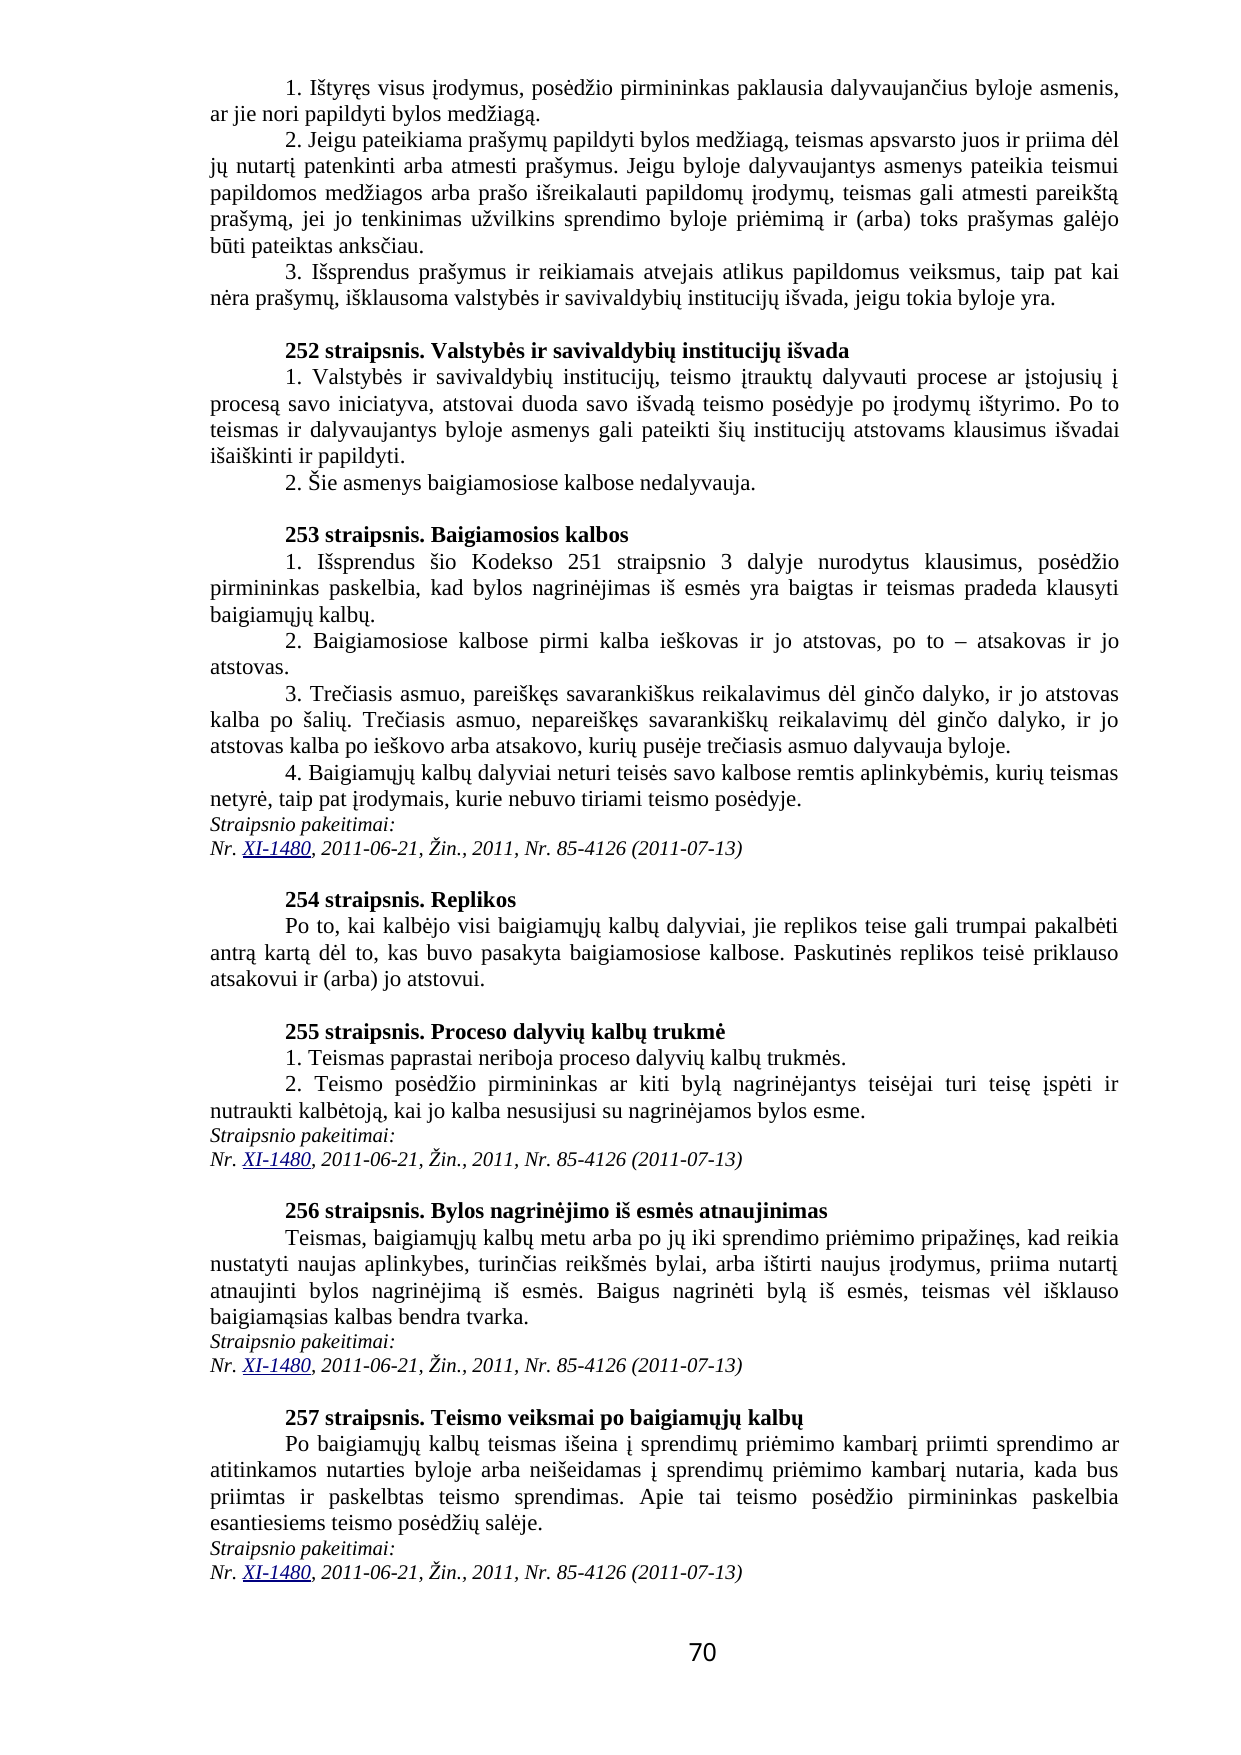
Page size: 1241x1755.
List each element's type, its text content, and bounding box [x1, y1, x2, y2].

text Nr. XI-1480, 2011-06-21, Žin., 2011, Nr. 85-4126 (2011-07-13) [210, 1353, 1120, 1377]
text 2. Teismo posėdžio pirmininkas ar kiti bylą nagrinėjantys teisėjai turi teisę įspėti ir nutraukti kalbėtoją, kai jo kalba nesusijusi su nagrinėjamos bylos esme. [210, 1070, 1120, 1123]
text 2. Jeigu pateikiama prašymų papildyti bylos medžiagą, teismas apsvarsto juos ir priima dėl jų nutartį patenkinti arba atmesti prašymus. Jeigu byloje dalyvaujantys asmenys pateikia teismui papildomos medžiagos arba prašo išreikalauti papildomų įrodymų, teismas gali atmesti pareikštą prašymą, jei jo tenkinimas užvilkins sprendimo byloje priėmimą ir (arba) toks prašymas galėjo būti pateiktas anksčiau. [210, 126, 1120, 258]
text Nr. XI-1480, 2011-06-21, Žin., 2011, Nr. 85-4126 (2011-07-13) [210, 1560, 1120, 1584]
text 3. Išsprendus prašymus ir reikiamais atvejais atlikus papildomus veiksmus, taip pat kai nėra prašymų, išklausoma valstybės ir savivaldybių institucijų išvada, jeigu tokia byloje yra. [210, 258, 1120, 311]
text Straipsnio pakeitimai: [210, 1123, 1120, 1147]
text 2. Baigiamosiose kalbose pirmi kalba ieškovas ir jo atstovas, po to – atsakovas ir jo atstovas. [210, 627, 1120, 680]
text 255 straipsnis. Proceso dalyvių kalbų trukmė [210, 1018, 1120, 1044]
text Straipsnio pakeitimai: [210, 811, 1120, 836]
text Straipsnio pakeitimai: [210, 1536, 1120, 1560]
text 252 straipsnis. Valstybės ir savivaldybių institucijų išvada [210, 337, 1120, 363]
text 1. Valstybės ir savivaldybių institucijų, teismo įtrauktų dalyvauti procese ar įstojusių į procesą savo iniciatyva, atstovai duoda savo išvadą teismo posėdyje po įrodymų ištyrimo. Po to teismas ir dalyvaujantys byloje asmenys gali pateikti šių institucijų atstovams klausimus išvadai išaiškinti ir papildyti. [210, 363, 1120, 469]
text 253 straipsnis. Baigiamosios kalbos [210, 522, 1120, 548]
text 2. Šie asmenys baigiamosiose kalbose nedalyvauja. [210, 469, 1120, 495]
text 256 straipsnis. Bylos nagrinėjimo iš esmės atnaujinimas [210, 1198, 1120, 1224]
text Po baigiamųjų kalbų teismas išeina į sprendimų priėmimo kambarį priimti sprendimo ar atitinkamos nutarties byloje arba neišeidamas į sprendimų priėmimo kambarį nutaria, kada bus priimtas ir paskelbtas teismo sprendimas. Apie tai teismo posėdžio pirmininkas paskelbia esantiesiems teismo posėdžių salėje. [210, 1430, 1120, 1536]
text Nr. XI-1480, 2011-06-21, Žin., 2011, Nr. 85-4126 (2011-07-13) [210, 1147, 1120, 1171]
text Po to, kai kalbėjo visi baigiamųjų kalbų dalyviai, jie replikos teise gali trumpai pakalbėti antrą kartą dėl to, kas buvo pasakyta baigiamosiose kalbose. Paskutinės replikos teisė priklauso atsakovui ir (arba) jo atstovui. [210, 912, 1120, 991]
text 3. Trečiasis asmuo, pareiškęs savarankiškus reikalavimus dėl ginčo dalyko, ir jo atstovas kalba po šalių. Trečiasis asmuo, nepareiškęs savarankiškų reikalavimų dėl ginčo dalyko, ir jo atstovas kalba po ieškovo arba atsakovo, kurių pusėje trečiasis asmuo dalyvauja byloje. [210, 680, 1120, 759]
text Teismas, baigiamųjų kalbų metu arba po jų iki sprendimo priėmimo pripažinęs, kad reikia nustatyti naujas aplinkybes, turinčias reikšmės bylai, arba ištirti naujus įrodymus, priima nutartį atnaujinti bylos nagrinėjimą iš esmės. Baigus nagrinėti bylą iš esmės, teismas vėl išklauso baigiamąsias kalbas bendra tvarka. [210, 1224, 1120, 1329]
text 1. Teismas paprastai neriboja proceso dalyvių kalbų trukmės. [210, 1044, 1120, 1070]
text 1. Išsprendus šio Kodekso 251 straipsnio 3 dalyje nurodytus klausimus, posėdžio pirmininkas paskelbia, kad bylos nagrinėjimas iš esmės yra baigtas ir teismas pradeda klausyti baigiamųjų kalbų. [210, 548, 1120, 627]
text 254 straipsnis. Replikos [210, 886, 1120, 912]
text 257 straipsnis. Teismo veiksmai po baigiamųjų kalbų [210, 1404, 1120, 1430]
text 1. Ištyręs visus įrodymus, posėdžio pirmininkas paklausia dalyvaujančius byloje asmenis, ar jie nori papildyti bylos medžiagą. [210, 73, 1120, 126]
text Straipsnio pakeitimai: [210, 1329, 1120, 1353]
text Nr. XI-1480, 2011-06-21, Žin., 2011, Nr. 85-4126 (2011-07-13) [210, 836, 1120, 859]
text 4. Baigiamųjų kalbų dalyviai neturi teisės savo kalbose remtis aplinkybėmis, kurių teismas netyrė, taip pat įrodymais, kurie nebuvo tiriami teismo posėdyje. [210, 759, 1120, 811]
